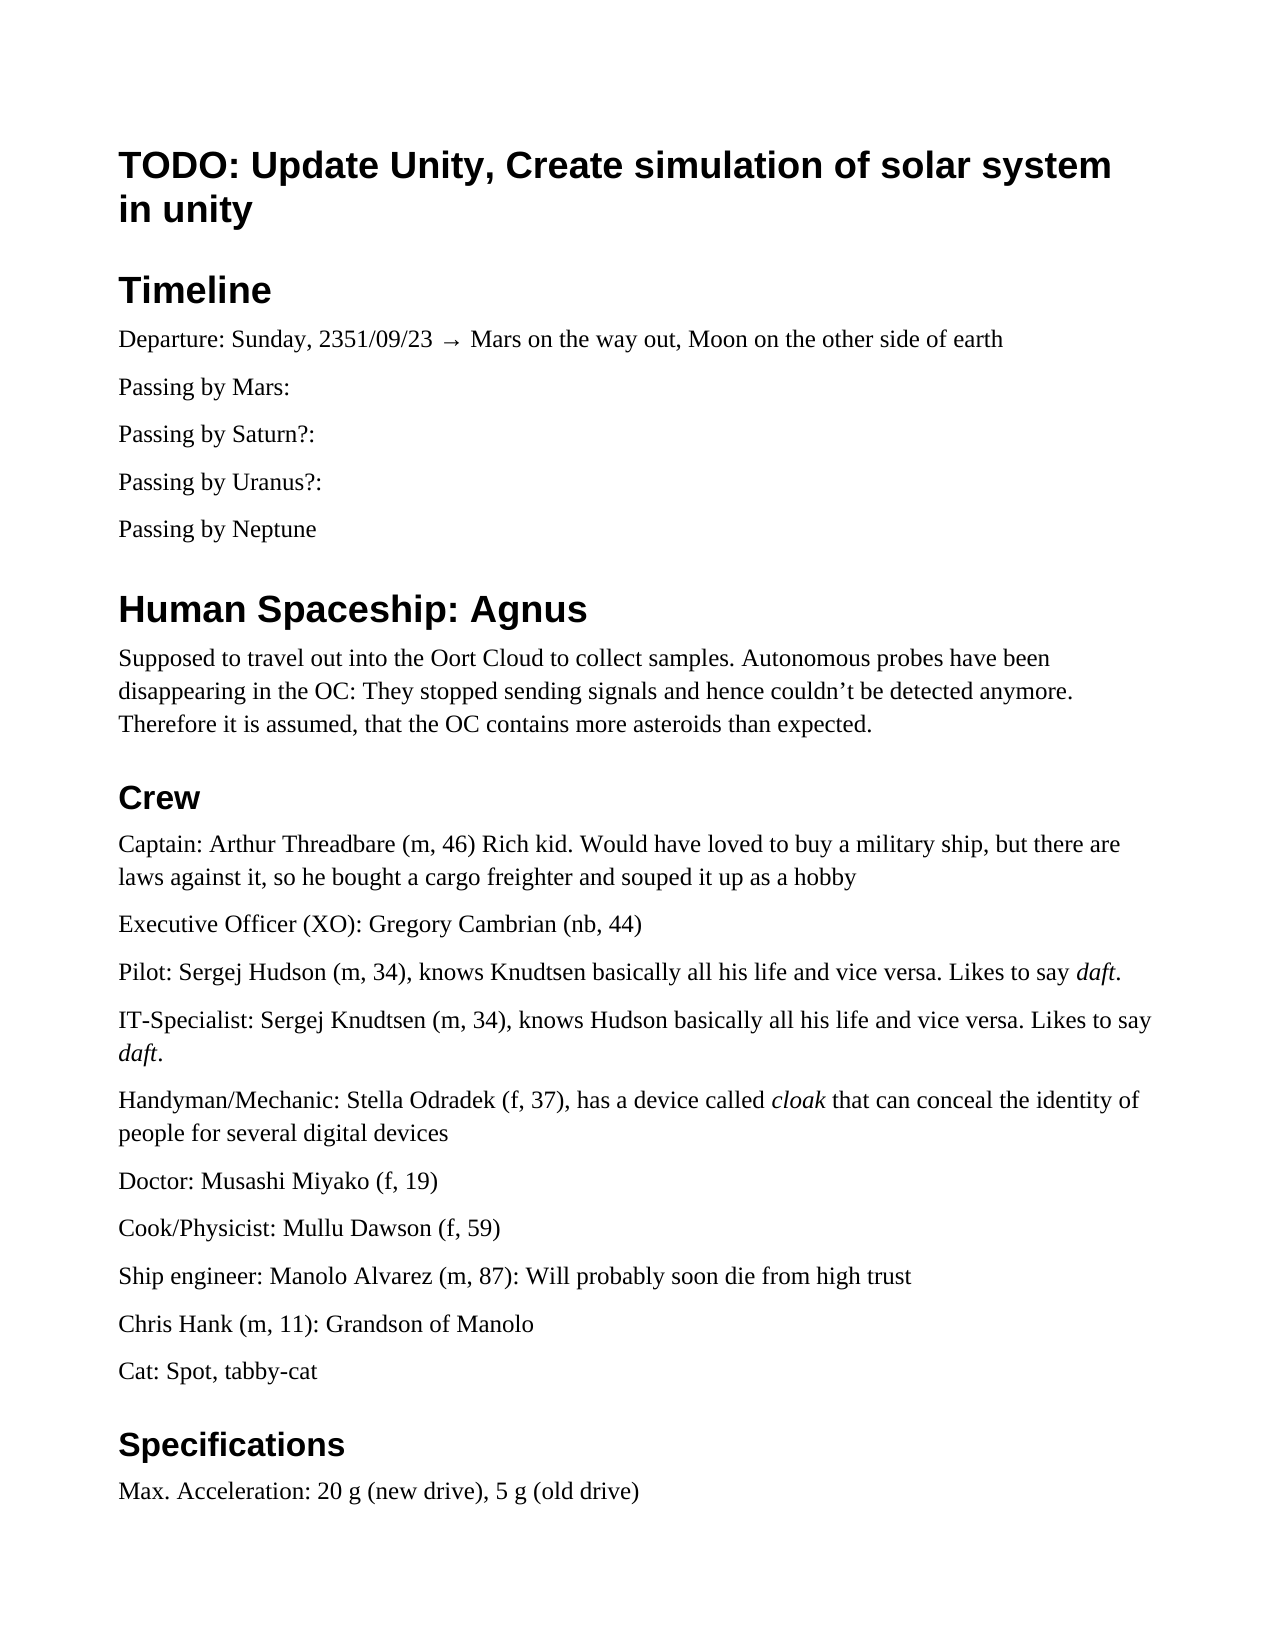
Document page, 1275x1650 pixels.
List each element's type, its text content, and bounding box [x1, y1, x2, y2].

text Handyman/Mechanic: Stella Odradek (f, 37), has a device called cloak that can conceal the identity of people for several digital devices [118, 1085, 1157, 1147]
text Supposed to travel out into the Oort Cloud to collect samples. Autonomous probes have been disappearing in the OC: They stopped sending signals and hence couldn’t be detected anymore. Therefore it is assumed, that the OC contains more asteroids than expected. [118, 643, 1157, 738]
text Chris Hank (m, 11): Grandson of Manolo [118, 1309, 1157, 1337]
text Cat: Spot, tabby-cat [118, 1356, 1157, 1385]
text Executive Officer (XO): Gregory Cambrian (nb, 44) [118, 909, 1157, 938]
text Passing by Uranus?: [118, 467, 1157, 496]
text IT-Specialist: Sergej Knudtsen (m, 34), knows Hudson basically all his life and vice versa. Likes to say daft. [118, 1005, 1157, 1066]
text Doctor: Musashi Miyako (f, 19) [118, 1166, 1157, 1195]
text Passing by Saturn?: [118, 419, 1157, 448]
text Pilot: Sergej Hudson (m, 34), knows Knudtsen basically all his life and vice versa. Likes to say daft. [118, 957, 1157, 986]
subtitle TODO: Update Unity, Create simulation of solar system in unity [118, 143, 1157, 230]
text Departure: Sunday, 2351/09/23 → Mars on the way out, Moon on the other side of earth [118, 324, 1157, 353]
text Captain: Arthur Threadbare (m, 46) Rich kid. Would have loved to buy a military ship, but there are laws against it, so he bought a cargo freighter and souped it up as a hobby [118, 829, 1157, 891]
text Cook/Physicist: Mullu Dawson (f, 59) [118, 1213, 1157, 1242]
text Passing by Neptune [118, 514, 1157, 543]
text Max. Acceleration: 20 g (new drive), 5 g (old drive) [118, 1476, 1157, 1505]
subtitle Human Spaceship: Agnus [118, 587, 1157, 631]
text Ship engineer: Manolo Alvarez (m, 87): Will probably soon die from high trust [118, 1261, 1157, 1290]
subtitle Specifications [118, 1425, 1157, 1463]
subtitle Crew [118, 778, 1157, 816]
subtitle Timeline [118, 268, 1157, 312]
text Passing by Mars: [118, 372, 1157, 400]
